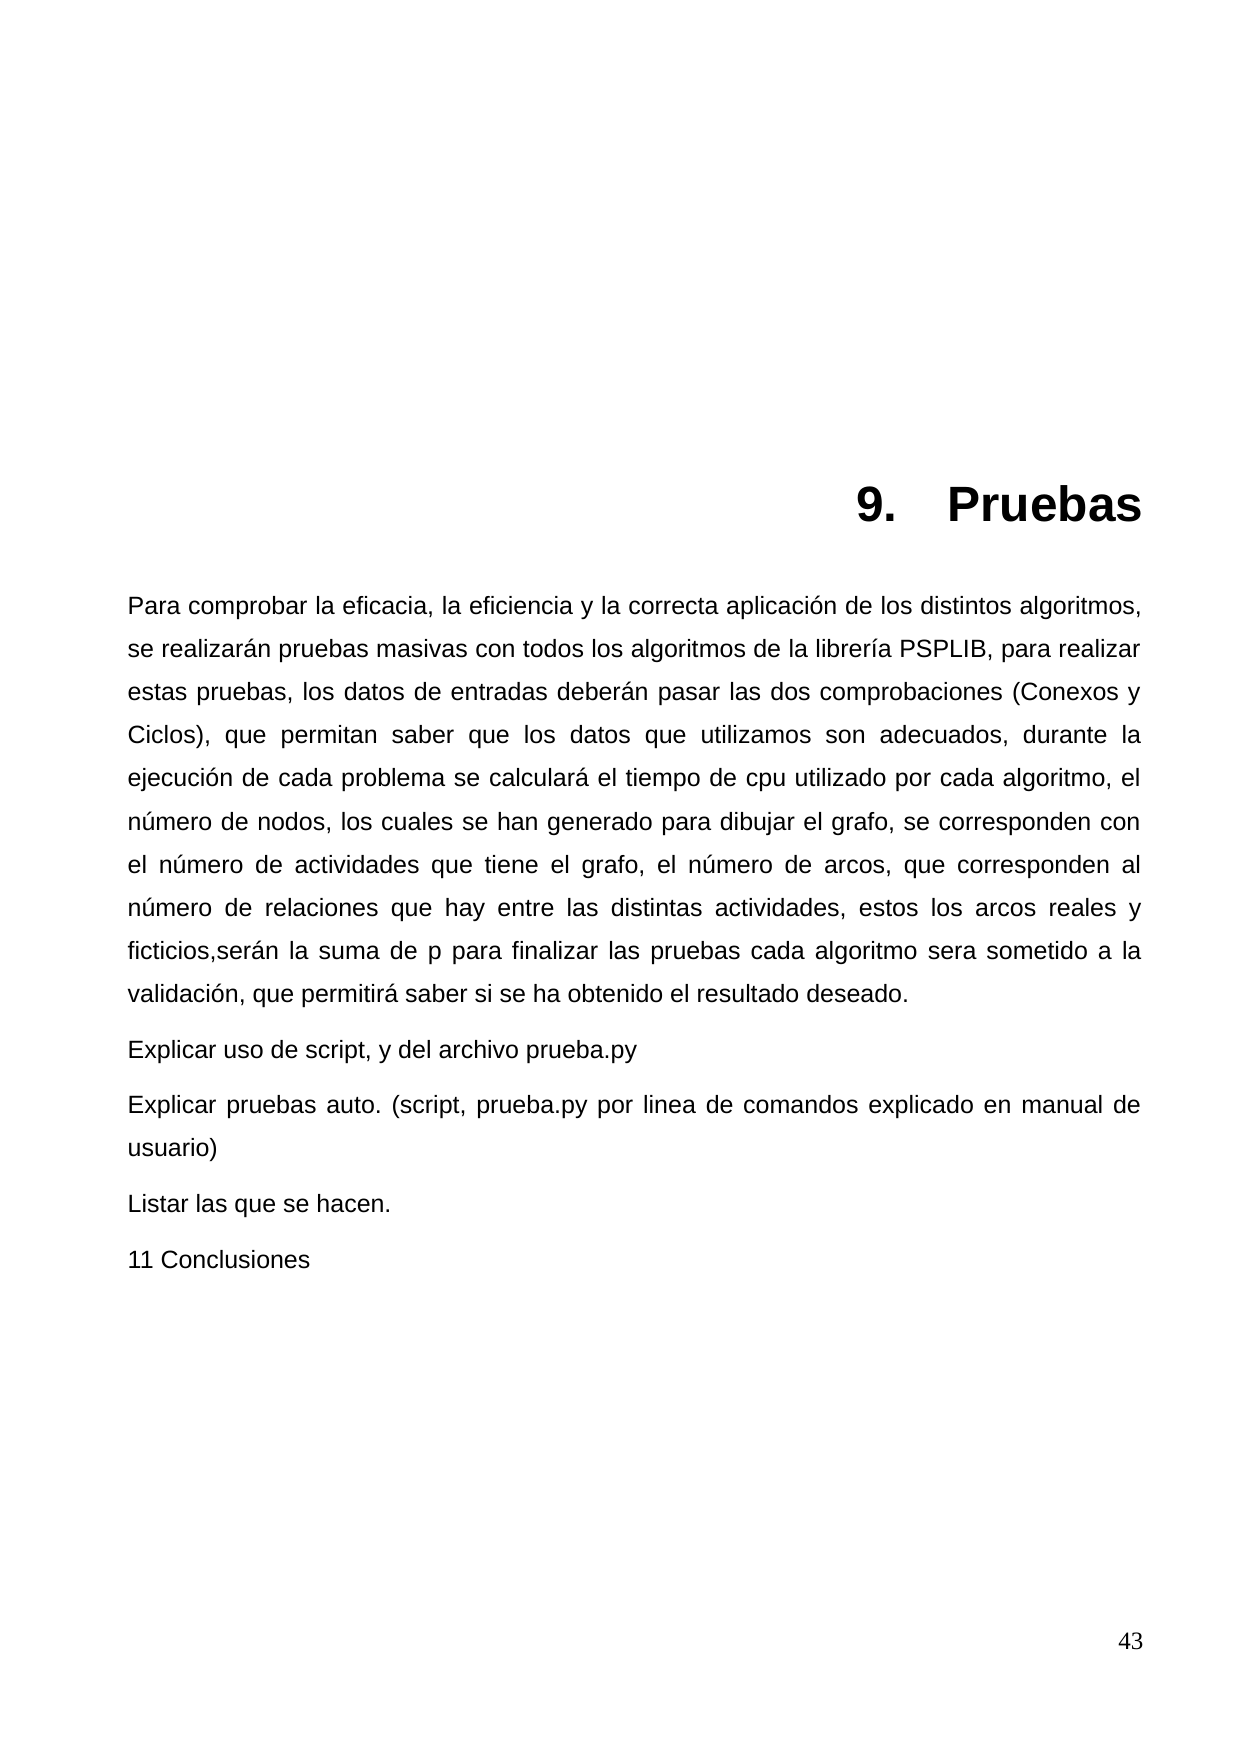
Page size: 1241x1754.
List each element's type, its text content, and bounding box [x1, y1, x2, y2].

text Listar las que se hacen. [127, 1189, 1143, 1218]
text Para comprobar la eficacia, la eficiencia y la correcta aplicación de los distintos algoritmos, se realizarán pruebas masivas con todos los algoritmos de la librería PSPLIB, para realizar estas pruebas, los datos de entradas deberán pasar las dos comprobaciones (Conexos y Ciclos), que permitan saber que los datos que utilizamos son adecuados, durante la ejecución de cada problema se calculará el tiempo de cpu utilizado por cada algoritmo, el número de nodos, los cuales se han generado para dibujar el grafo, se corresponden con el número de actividades que tiene el grafo, el número de arcos, que corresponden al número de relaciones que hay entre las distintas actividades, estos los arcos reales y ficticios,serán la suma de p para finalizar las pruebas cada algoritmo sera sometido a la validación, que permitirá saber si se ha obtenido el resultado deseado. [127, 591, 1143, 1008]
text Explicar pruebas auto. (script, prueba.py por linea de comandos explicado en manual de usuario) [127, 1090, 1143, 1162]
subtitle Pruebas [127, 475, 1143, 532]
text 11 Conclusiones [127, 1245, 1143, 1273]
text Explicar uso de script, y del archivo prueba.py [127, 1035, 1143, 1063]
